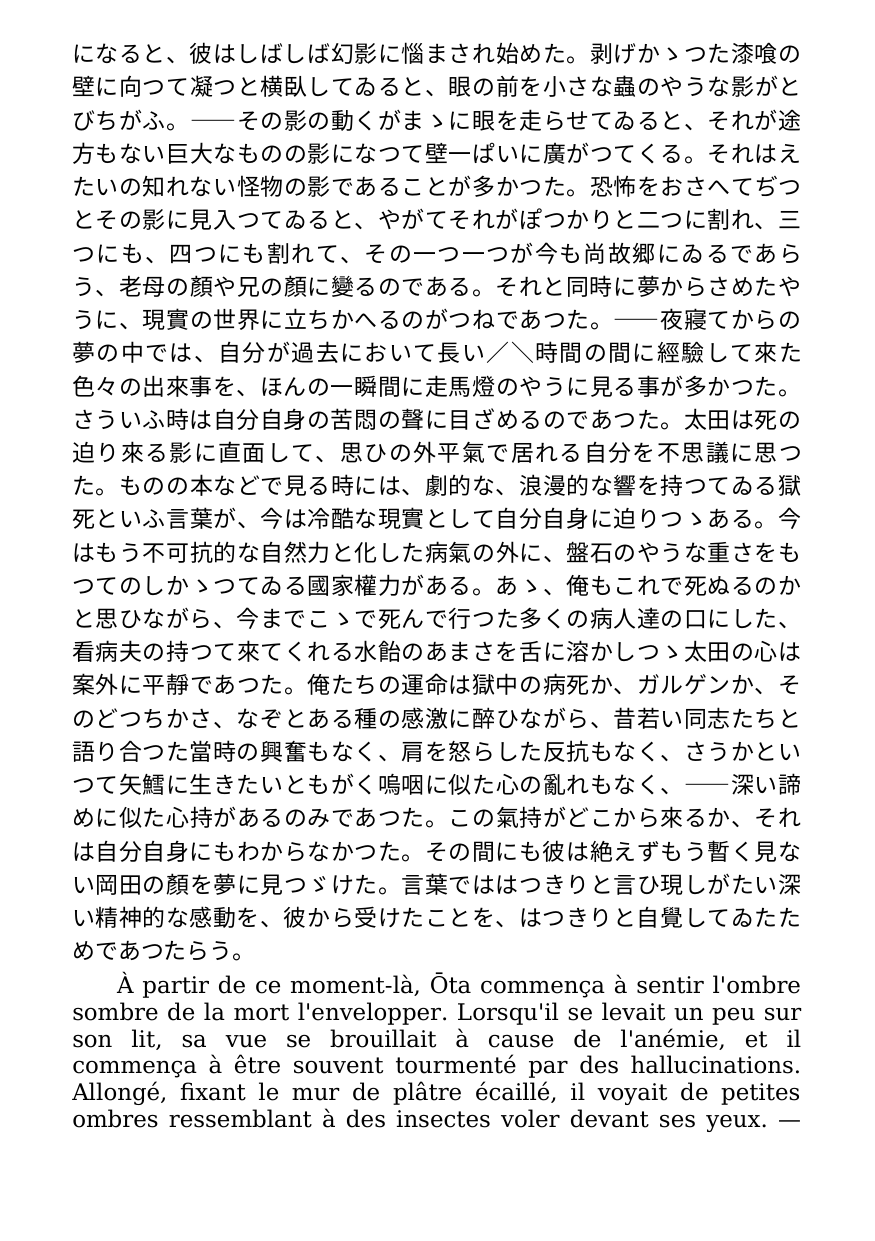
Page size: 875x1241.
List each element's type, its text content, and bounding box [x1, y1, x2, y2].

text À partir de ce moment-là, Ōta commença à sentir l'ombre sombre de la mort l'envelopper. Lorsqu'il se levait un peu sur son lit, sa vue se brouillait à cause de l'anémie, et il commença à être souvent tourmenté par des hallucinations. Allongé, fixant le mur de plâtre écaillé, il voyait de petites ombres ressemblant à des insectes voler devant ses yeux. — [72, 972, 802, 1132]
text になると、彼はしばしば幻影に惱まされ始めた。剥げかゝつた漆喰の壁に向つて凝つと横臥してゐると、眼の前を小さな蟲のやうな影がとびちがふ。――その影の動くがまゝに眼を走らせてゐると、それが途方もない巨大なものの影になつて壁一ぱいに廣がつてくる。それはえたいの知れない怪物の影であることが多かつた。恐怖をおさへてぢつとその影に見入つてゐると、やがてそれがぽつかりと二つに割れ、三つにも、四つにも割れて、その一つ一つが今も尚故郷にゐるであらう、老母の顏や兄の顏に變るのである。それと同時に夢からさめたやうに、現實の世界に立ちかへるのがつねであつた。――夜寢てからの夢の中では、自分が過去において長い／＼時間の間に經驗して來た色々の出來事を、ほんの一瞬間に走馬燈のやうに見る事が多かつた。さういふ時は自分自身の苦悶の聲に目ざめるのであつた。太田は死の迫り來る影に直面して、思ひの外平氣で居れる自分を不思議に思つた。ものの本などで見る時には、劇的な、浪漫的な響を持つてゐる獄死といふ言葉が、今は冷酷な現實として自分自身に迫りつゝある。今はもう不可抗的な自然力と化した病氣の外に、盤石のやうな重さをもつてのしかゝつてゐる國家權力がある。あゝ、俺もこれで死ぬるのかと思ひながら、今までこゝで死んで行つた多くの病人達の口にした、看病夫の持つて來てくれる水飴のあまさを舌に溶かしつゝ太田の心は案外に平靜であつた。俺たちの運命は獄中の病死か、ガルゲンか、そのどつちかさ、なぞとある種の感激に醉ひながら、昔若い同志たちと語り合つた當時の興奮もなく、肩を怒らした反抗もなく、さうかといつて矢鱈に生きたいともがく嗚咽に似た心の亂れもなく、――深い諦めに似た心持があるのみであつた。この氣持がどこから來るか、それは自分自身にもわからなかつた。その間にも彼は絶えずもう暫く見ない岡田の顏を夢に見つゞけた。言葉でははつきりと言ひ現しがたい深い精神的な感動を、彼から受けたことを、はつきりと自覺してゐたためであつたらう。 [72, 36, 802, 966]
